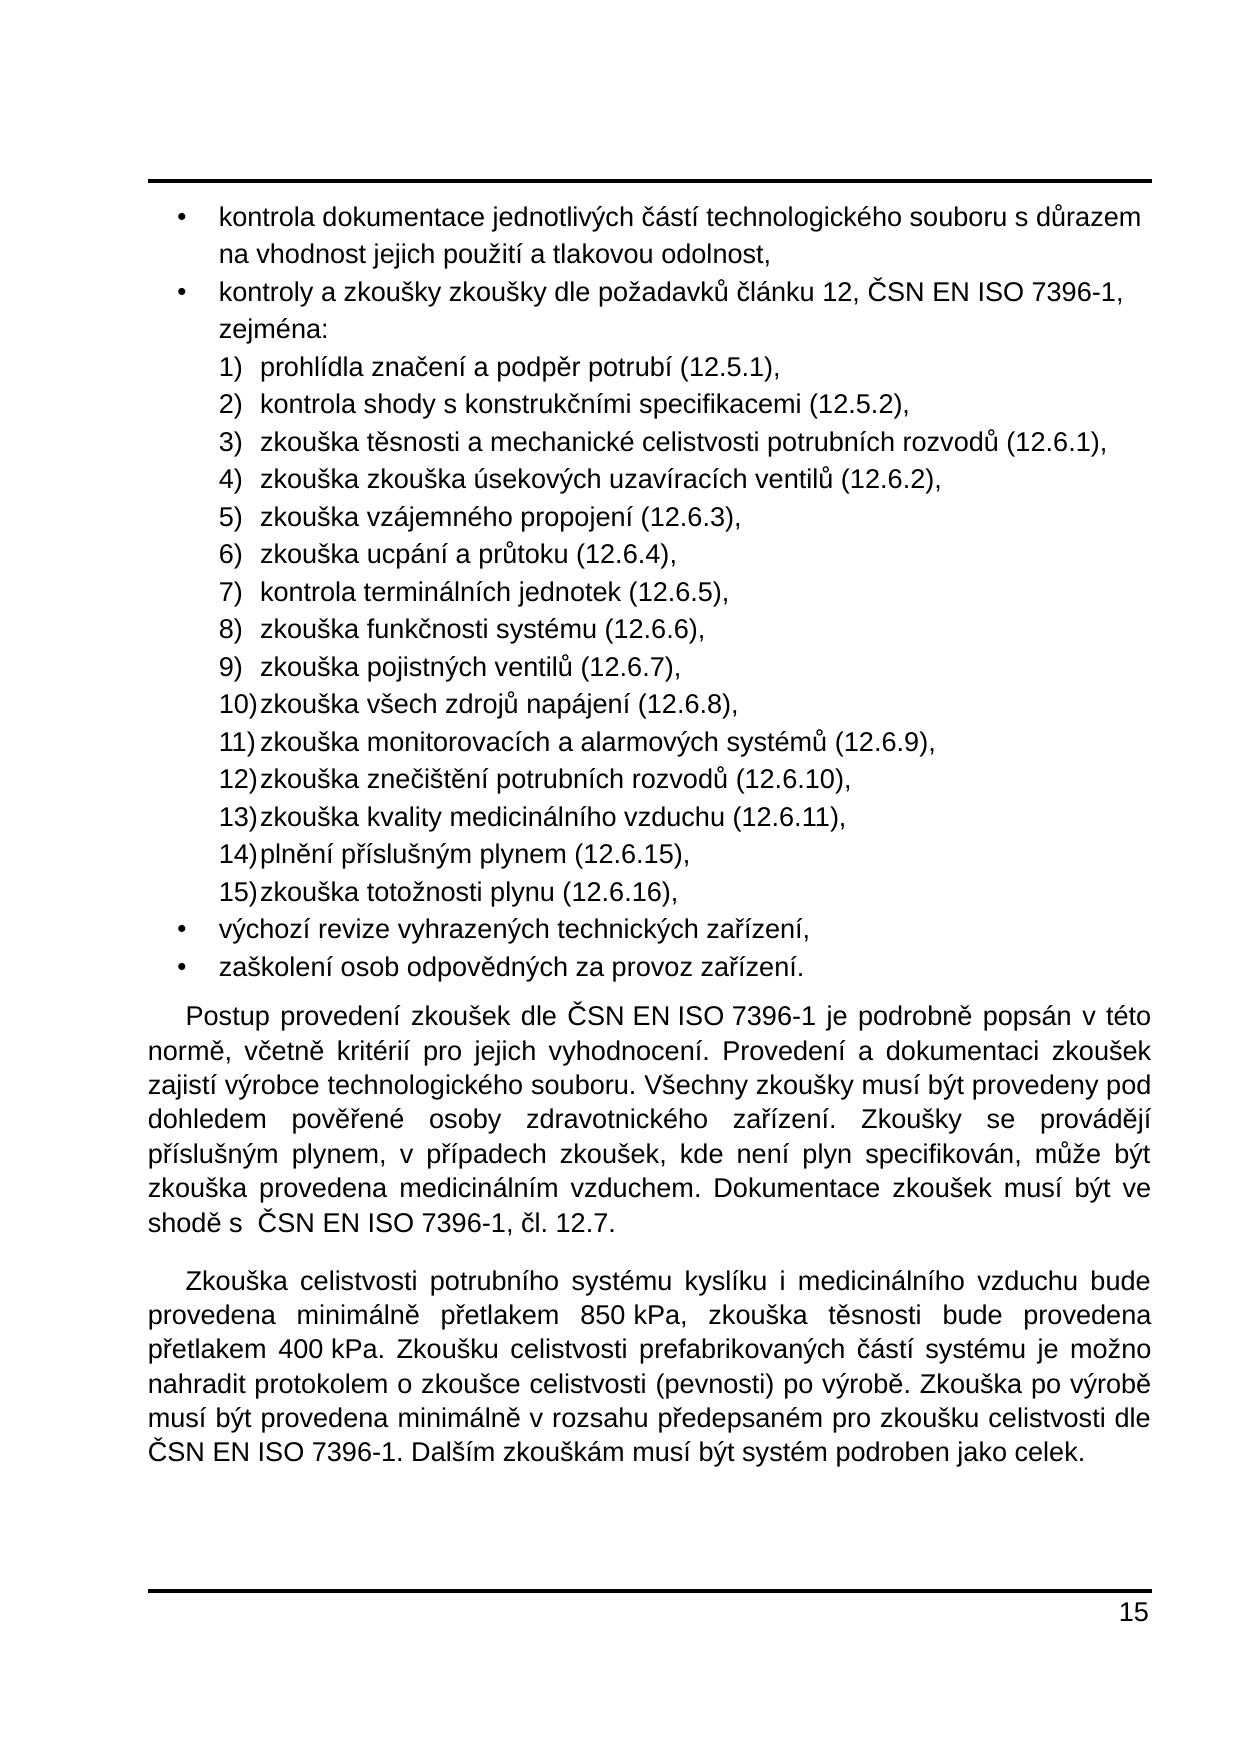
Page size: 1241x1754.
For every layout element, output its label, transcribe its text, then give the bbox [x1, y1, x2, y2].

list zkouška znečištění potrubních rozvodů (12.6.10), [218, 763, 1152, 795]
list zaškolení osob odpovědných za provoz zařízení. [177, 951, 1152, 982]
list kontroly a zkoušky zkoušky dle požadavků článku 12, ČSN EN ISO 7396-1, zejména: [177, 276, 1152, 345]
list zkouška vzájemného propojení (12.6.3), [218, 501, 1152, 532]
list zkouška těsnosti a mechanické celistvosti potrubních rozvodů (12.6.1), [218, 426, 1152, 457]
list zkouška monitorovacích a alarmových systémů (12.6.9), [218, 726, 1152, 757]
list kontrola dokumentace jednotlivých částí technologického souboru s důrazem na vhodnost jejich použití a tlakovou odolnost, [177, 201, 1152, 269]
list kontrola shody s konstrukčními specifikacemi (12.5.2), [218, 388, 1152, 420]
list zkouška kvality medicinálního vzduchu (12.6.11), [218, 801, 1152, 832]
list zkouška ucpání a průtoku (12.6.4), [218, 538, 1152, 570]
text Zkouška celistvosti potrubního systému kyslíku i medicinálního vzduchu bude provedena minimálně přetlakem 850 kPa, zkouška těsnosti bude provedena přetlakem 400 kPa. Zkoušku celistvosti prefabrikovaných částí systému je možno nahradit protokolem o zkoušce celistvosti (pevnosti) po výrobě. Zkouška po výrobě musí být provedena minimálně v rozsahu předepsaném pro zkoušku celistvosti dle ČSN EN ISO 7396-1. Dalším zkouškám musí být systém podroben jako celek. [148, 1264, 1152, 1468]
list plnění příslušným plynem (12.6.15), [218, 838, 1152, 870]
list prohlídla značení a podpěr potrubí (12.5.1), [218, 351, 1152, 382]
list zkouška pojistných ventilů (12.6.7), [218, 651, 1152, 682]
list zkouška funkčnosti systému (12.6.6), [218, 613, 1152, 645]
list zkouška totožnosti plynu (12.6.16), [218, 876, 1152, 907]
list kontrola terminálních jednotek (12.6.5), [218, 576, 1152, 607]
text Postup provedení zkoušek dle ČSN EN ISO 7396-1 je podrobně popsán v této normě, včetně kritérií pro jejich vyhodnocení. Provedení a dokumentaci zkoušek zajistí výrobce technologického souboru. Všechny zkoušky musí být provedeny pod dohledem pověřené osoby zdravotnického zařízení. Zkoušky se provádějí příslušným plynem, v případech zkoušek, kde není plyn specifikován, může být zkouška provedena medicinálním vzduchem. Dokumentace zkoušek musí být ve shodě s ČSN EN ISO 7396-1, čl. 12.7. [148, 1000, 1152, 1238]
list zkouška všech zdrojů napájení (12.6.8), [218, 688, 1152, 720]
list výchozí revize vyhrazených technických zařízení, [177, 913, 1152, 945]
list zkouška zkouška úsekových uzavíracích ventilů (12.6.2), [218, 463, 1152, 495]
